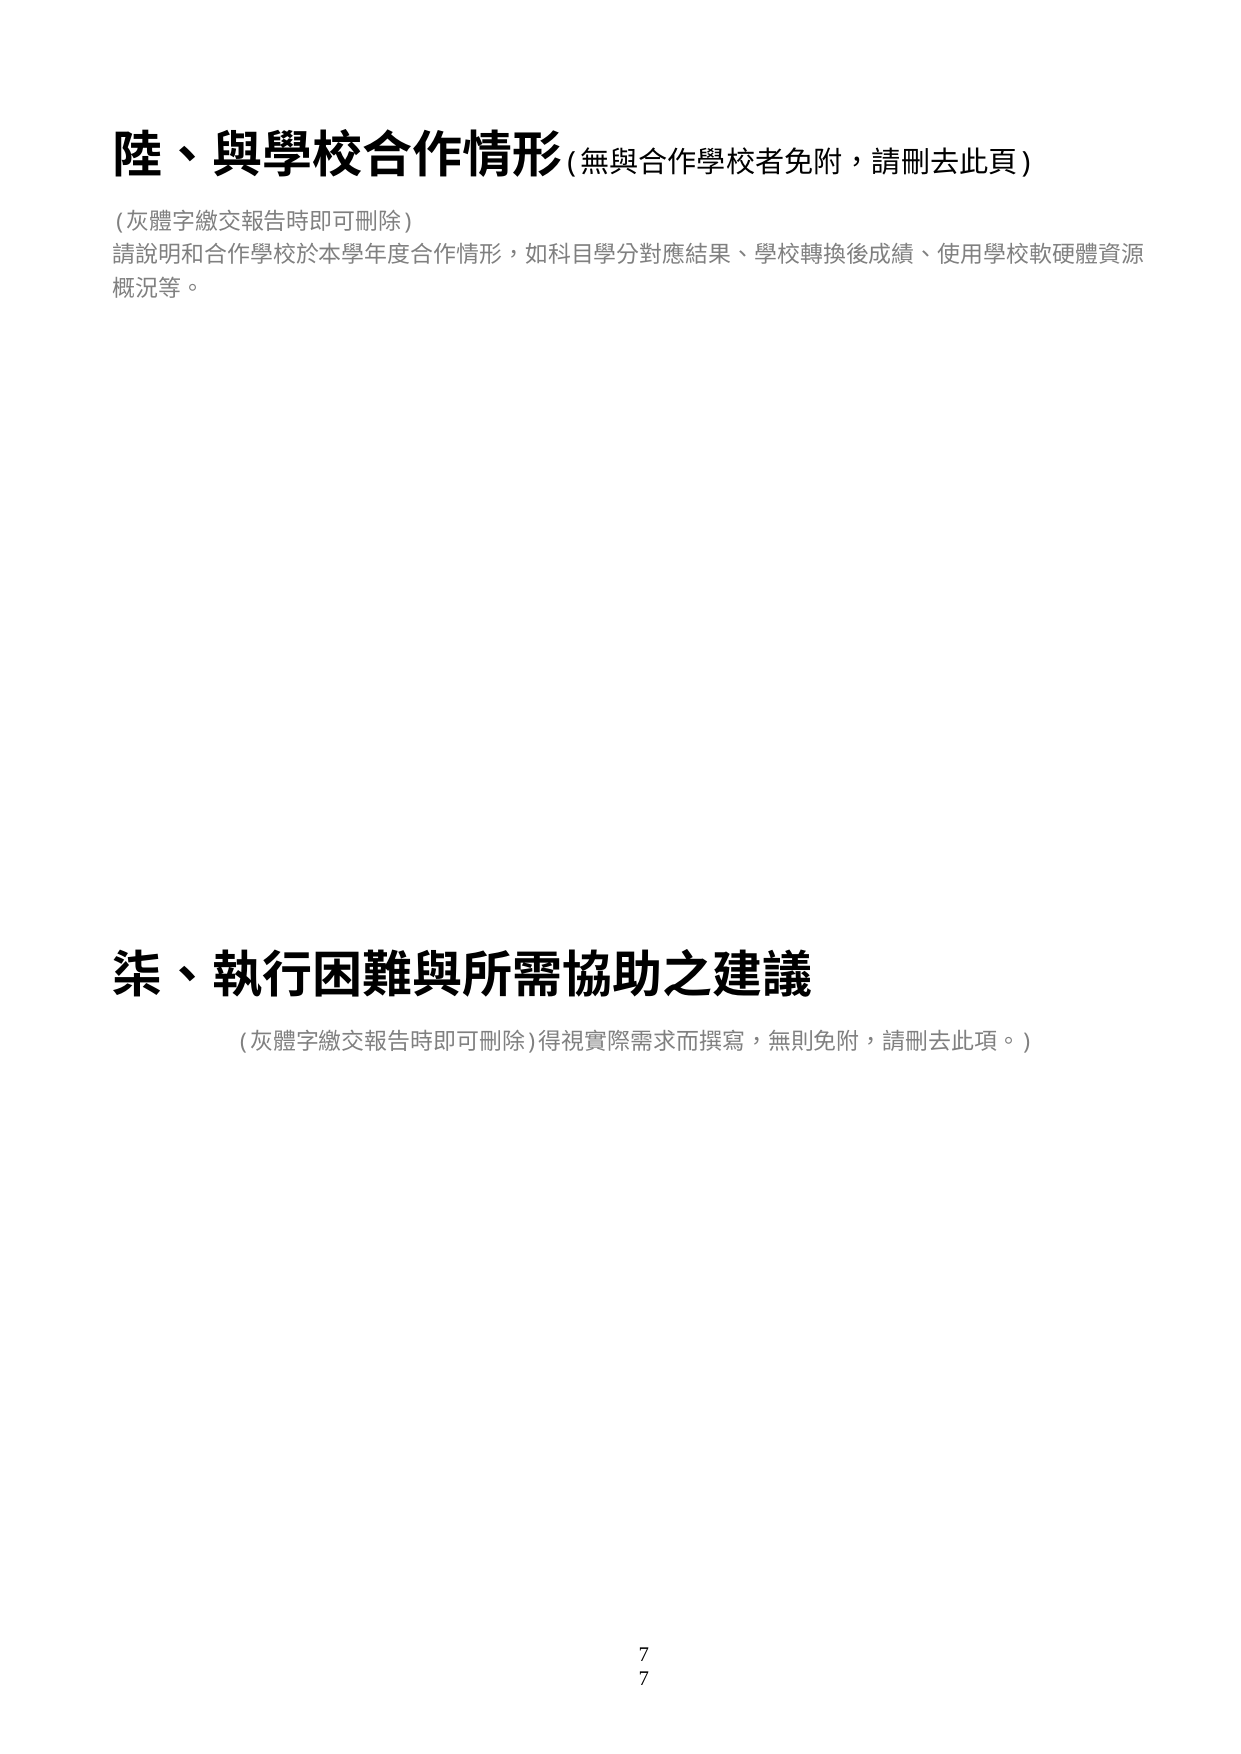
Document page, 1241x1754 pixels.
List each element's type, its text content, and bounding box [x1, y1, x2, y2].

text 請說明和合作學校於本學年度合作情形，如科目學分對應結果、學校轉換後成績、使用學校軟硬體資源概況等。 [112, 236, 1167, 303]
text (灰體字繳交報告時即可刪除) [112, 203, 1167, 236]
text (灰體字繳交報告時即可刪除)得視實際需求而撰寫，無則免附，請刪去此項。) [112, 1023, 1167, 1056]
text 陸、與學校合作情形(無與合作學校者免附，請刪去此頁) [112, 78, 1167, 203]
text 柒、執行困難與所需協助之建議 [112, 898, 1167, 1023]
